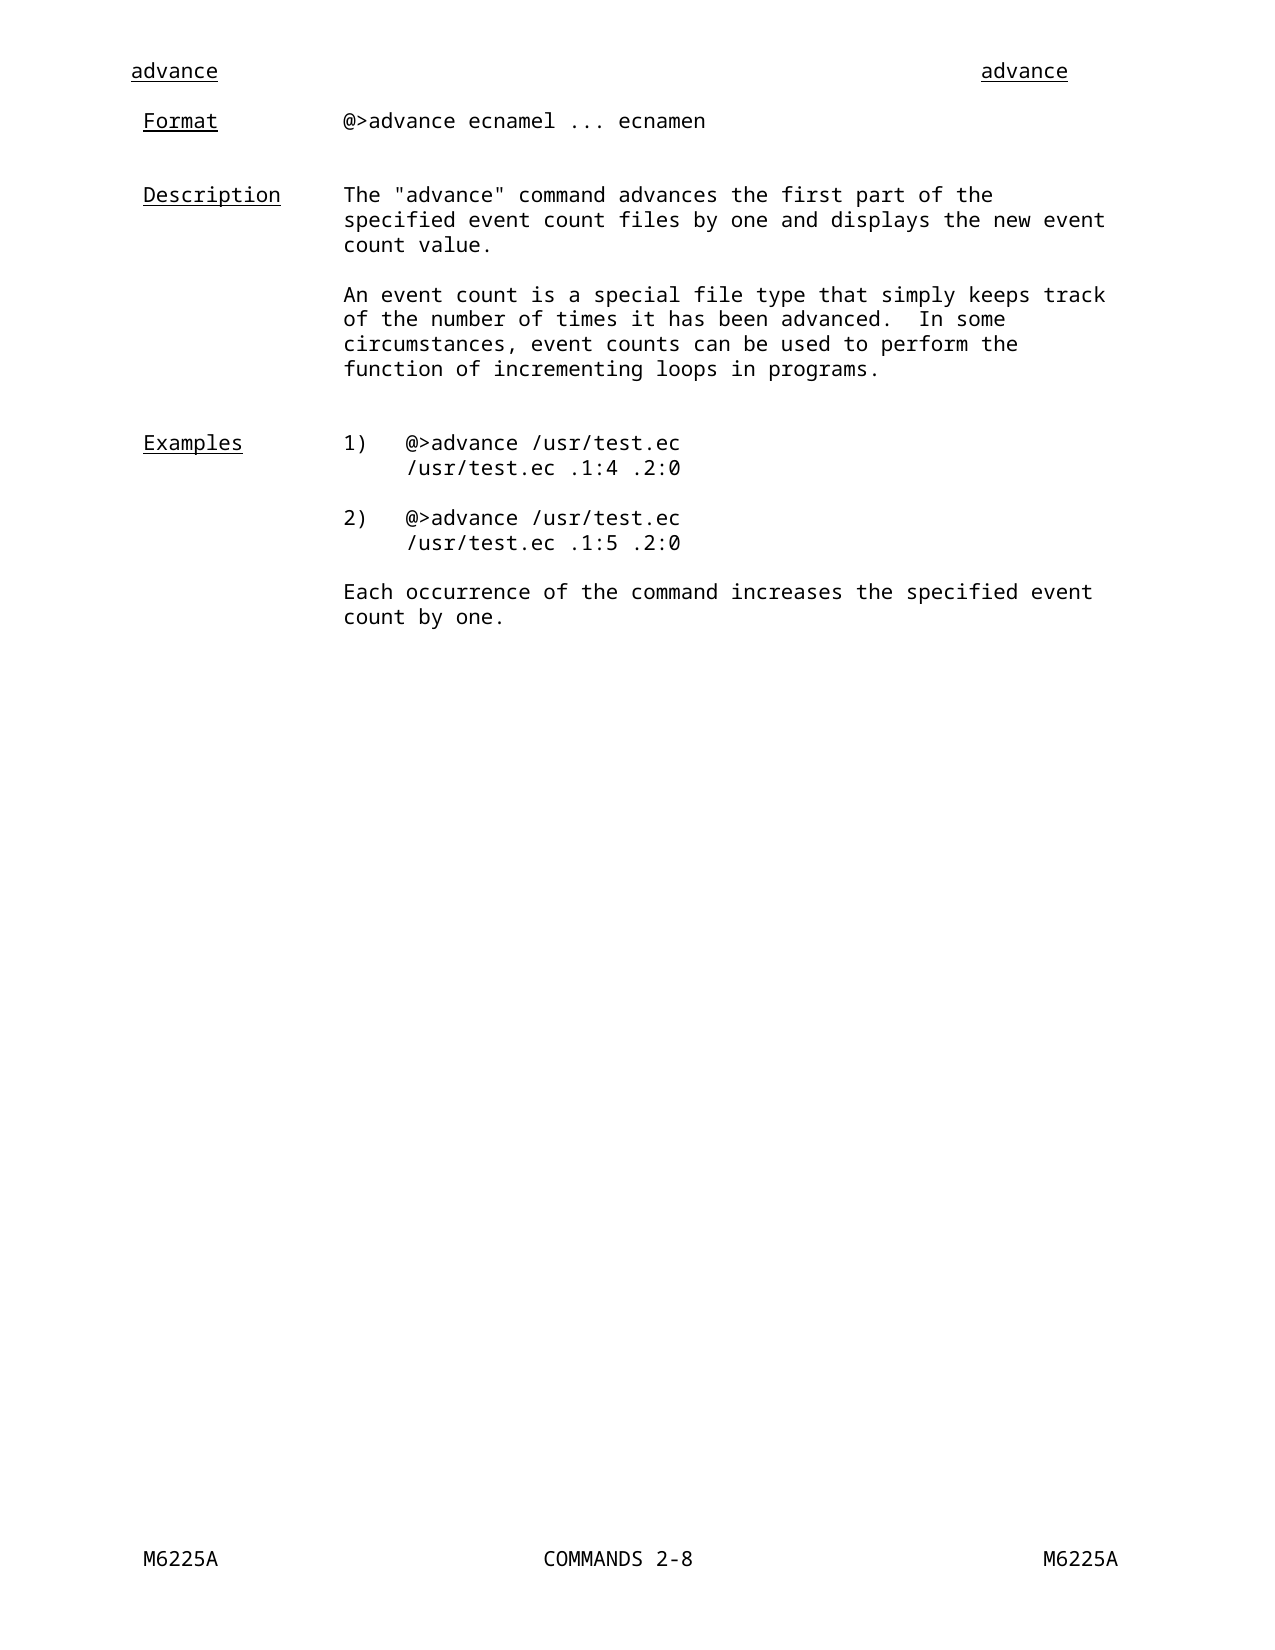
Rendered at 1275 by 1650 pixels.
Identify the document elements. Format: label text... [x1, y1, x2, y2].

text M6225A COMMANDS 2-8 M6225A [118, 1547, 1145, 1571]
text 2) @>advance /usr/test.ec [118, 505, 1145, 530]
text advance advance [118, 59, 1145, 84]
text Description The "advance" command advances the first part of the [118, 183, 1145, 208]
text count by one. [118, 604, 1145, 629]
text specified event count files by one and displays the new event [118, 208, 1145, 233]
text Each occurrence of the command increases the specified event [118, 580, 1145, 604]
text of the number of times it has been advanced. In some [118, 307, 1145, 332]
text /usr/test.ec .1:5 .2:0 [118, 530, 1145, 555]
text An event count is a special file type that simply keeps track [118, 282, 1145, 307]
text /usr/test.ec .1:4 .2:0 [118, 456, 1145, 481]
text circumstances, event counts can be used to perform the [118, 332, 1145, 357]
text Examples 1) @>advance /usr/test.ec [118, 431, 1145, 456]
text Format @>advance ecnamel ... ecnamen [118, 109, 1145, 133]
text function of incrementing loops in programs. [118, 357, 1145, 381]
text count value. [118, 233, 1145, 257]
